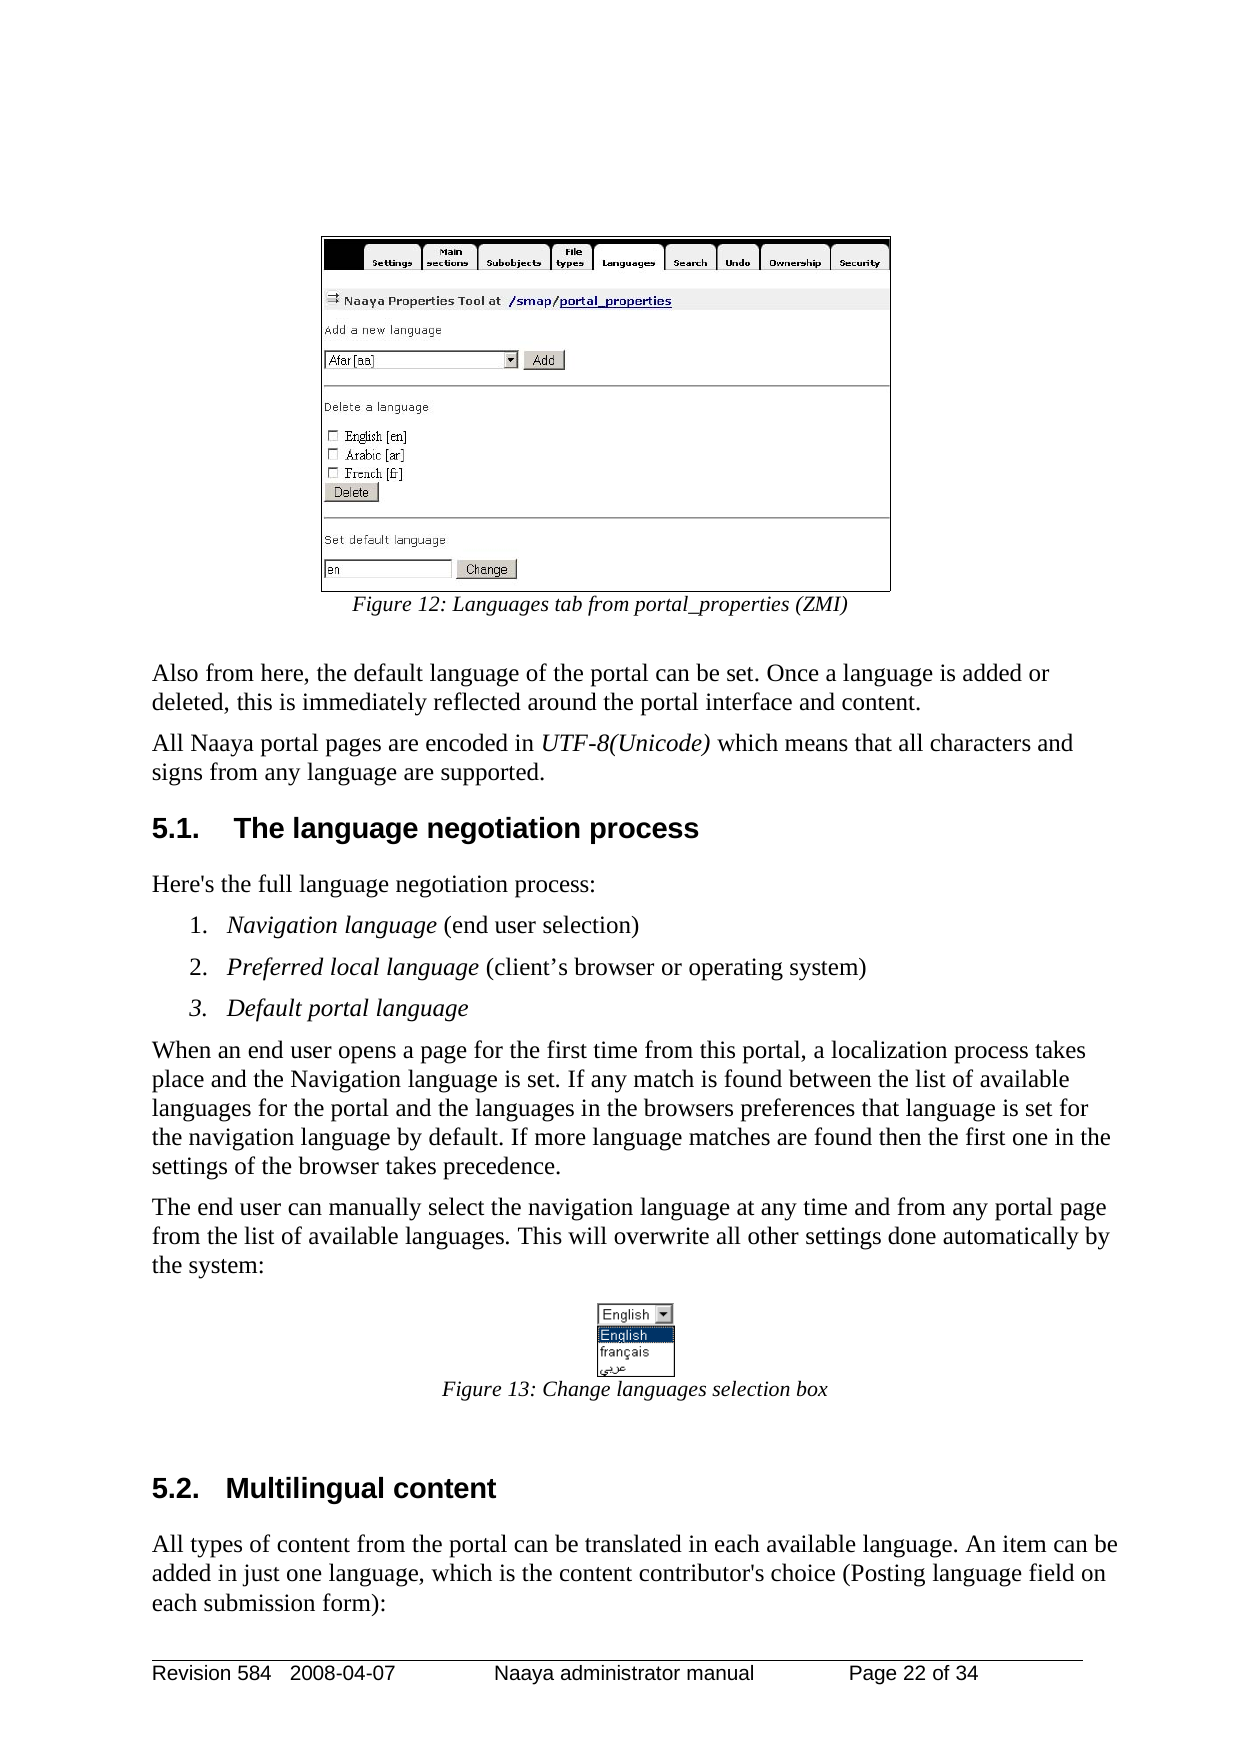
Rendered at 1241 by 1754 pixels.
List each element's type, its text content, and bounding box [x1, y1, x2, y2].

text All Naaya portal pages are encoded in UTF-8(Unicode) which means that all characters and signs from any language are supported. [152, 728, 1120, 786]
picture [322, 237, 890, 591]
list Preferred local language (client’s browser or operating system) [189, 952, 1120, 981]
subtitle The language negotiation process [152, 811, 1120, 844]
text When an end user opens a page for the first time from this portal, a localization process takes place and the Navigation language is set. If any match is found between the list of available languages for the portal and the languages in the browsers preferences that language is set for the navigation language by default. If more language matches are found then the first one in the settings of the browser takes precedence. [152, 1035, 1120, 1180]
text Also from here, the default language of the portal can be set. Once a language is added or deleted, this is immediately reflected around the portal interface and content. [152, 658, 1120, 716]
text The end user can manually select the navigation language at any time and from any portal page from the list of available languages. This will overwrite all other settings done automatically by the system: [152, 1192, 1120, 1279]
list Default portal language [189, 993, 1120, 1022]
text Here's the full language negotiation process: [152, 869, 1120, 898]
text All types of content from the portal can be translated in each available language. An item can be added in just one language, which is the content contributor's choice (Posting language field on each submission form): [152, 1529, 1120, 1616]
text Figure 13: Change languages selection box [393, 1377, 879, 1402]
text Figure 12: Languages tab from portal_properties (ZMI) [282, 591, 921, 616]
subtitle Multilingual content [152, 1471, 1120, 1504]
picture [597, 1303, 675, 1377]
list Navigation language (end user selection) [189, 910, 1120, 939]
